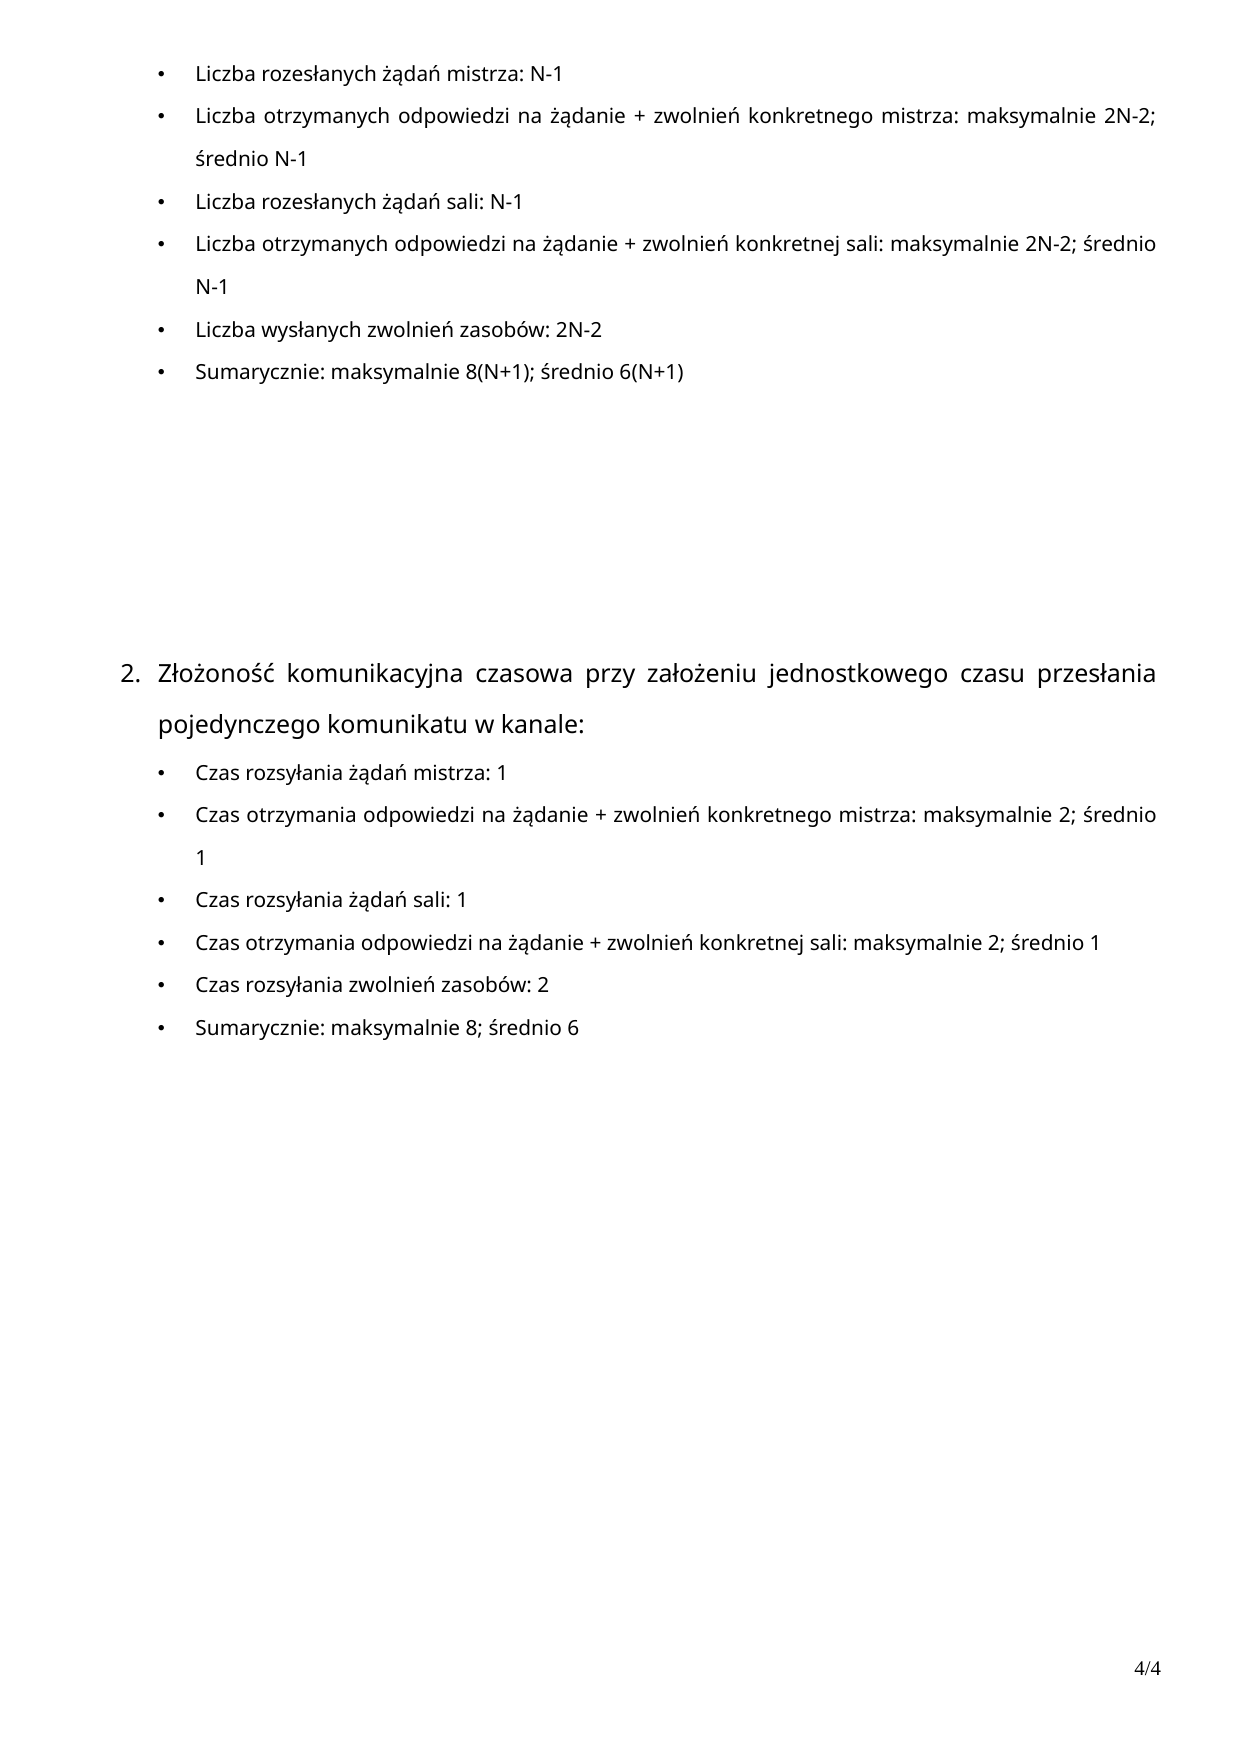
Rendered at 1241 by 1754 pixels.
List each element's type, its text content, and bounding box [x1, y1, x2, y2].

list Liczba otrzymanych odpowiedzi na żądanie + zwolnień konkretnej sali: maksymalnie 2N-2; średnio N-1 [158, 229, 1157, 301]
list Sumarycznie: maksymalnie 8(N+1); średnio 6(N+1) [158, 357, 1157, 386]
list Liczba wysłanych zwolnień zasobów: 2N-2 [158, 315, 1157, 343]
list Czas rozsyłania zwolnień zasobów: 2 [158, 971, 1157, 999]
list Sumarycznie: maksymalnie 8; średnio 6 [158, 1013, 1157, 1042]
list Czas rozsyłania żądań sali: 1 [158, 885, 1157, 914]
list Liczba otrzymanych odpowiedzi na żądanie + zwolnień konkretnego mistrza: maksymalnie 2N-2; średnio N-1 [158, 102, 1157, 173]
list Złożoność komunikacyjna czasowa przy założeniu jednostkowego czasu przesłania pojedynczego komunikatu w kanale: [120, 656, 1157, 741]
list Liczba rozesłanych żądań sali: N-1 [158, 187, 1157, 215]
list Czas rozsyłania żądań mistrza: 1 [158, 758, 1157, 786]
list Czas otrzymania odpowiedzi na żądanie + zwolnień konkretnego mistrza: maksymalnie 2; średnio 1 [158, 800, 1157, 871]
list Czas otrzymania odpowiedzi na żądanie + zwolnień konkretnej sali: maksymalnie 2; średnio 1 [158, 928, 1157, 956]
list Liczba rozesłanych żądań mistrza: N-1 [158, 59, 1157, 87]
